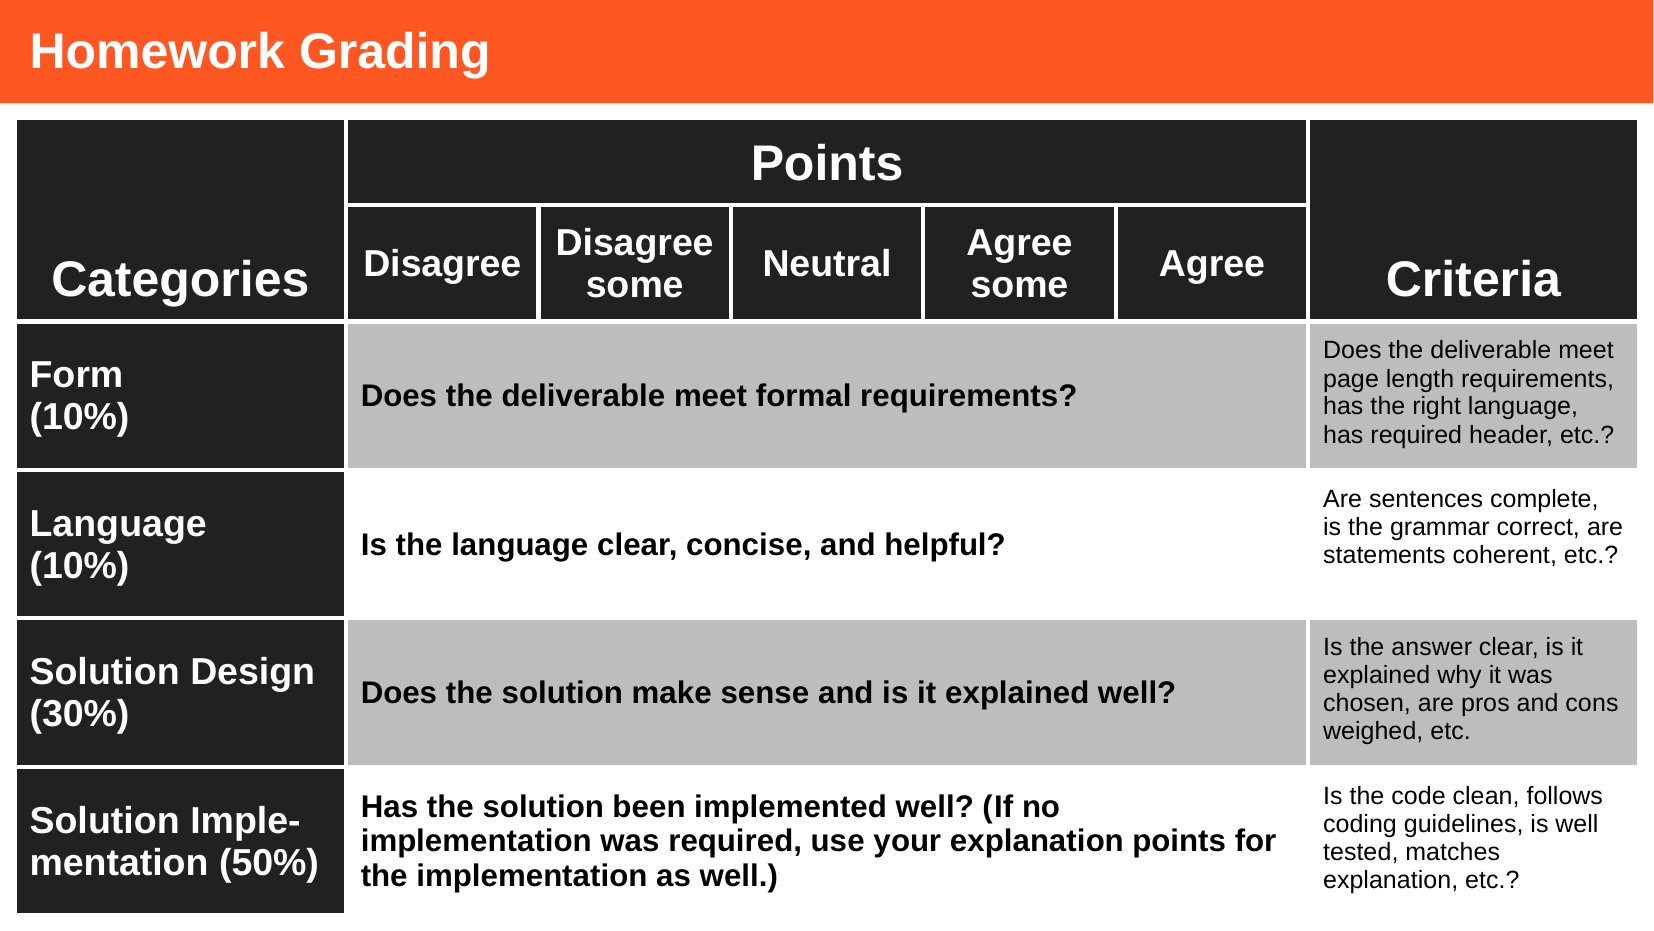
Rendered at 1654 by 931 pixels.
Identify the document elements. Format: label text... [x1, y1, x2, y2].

table_cell Does the deliverable meet formal requirements? [348, 324, 1306, 468]
table_cell Does the deliverable meet page length requirements, has the right language, has required header, etc.? [1310, 324, 1637, 468]
table_cell Solution Design (30%) [17, 620, 344, 765]
table_cell Agree some [925, 207, 1114, 319]
table_cell Neutral [733, 207, 921, 319]
table_cell Language (10%) [17, 472, 344, 616]
table_header Criteria [1310, 120, 1637, 319]
table_header Categories [17, 120, 344, 319]
table_cell Agree [1118, 207, 1306, 319]
table_cell Does the solution make sense and is it explained well? [348, 620, 1306, 765]
table_cell Form (10%) [17, 324, 344, 468]
table_cell Is the language clear, concise, and helpful? [348, 472, 1306, 616]
table_cell Has the solution been implemented well? (If no implementation was required, use your explanation points for the implementation as well.) [348, 769, 1306, 913]
table_header Points [348, 120, 1306, 203]
table_cell Disagree [348, 207, 536, 319]
table_cell Disagree some [541, 207, 729, 319]
table_cell Is the code clean, follows coding guidelines, is well tested, matches explanation, etc.? [1310, 769, 1637, 913]
table_cell Is the answer clear, is it explained why it was chosen, are pros and cons weighed, etc. [1310, 620, 1637, 765]
table_cell Are sentences complete, is the grammar correct, are statements coherent, etc.? [1310, 472, 1637, 616]
table_cell Solution Imple-mentation (50%) [17, 769, 344, 913]
title Homework Grading [0, 0, 1654, 104]
